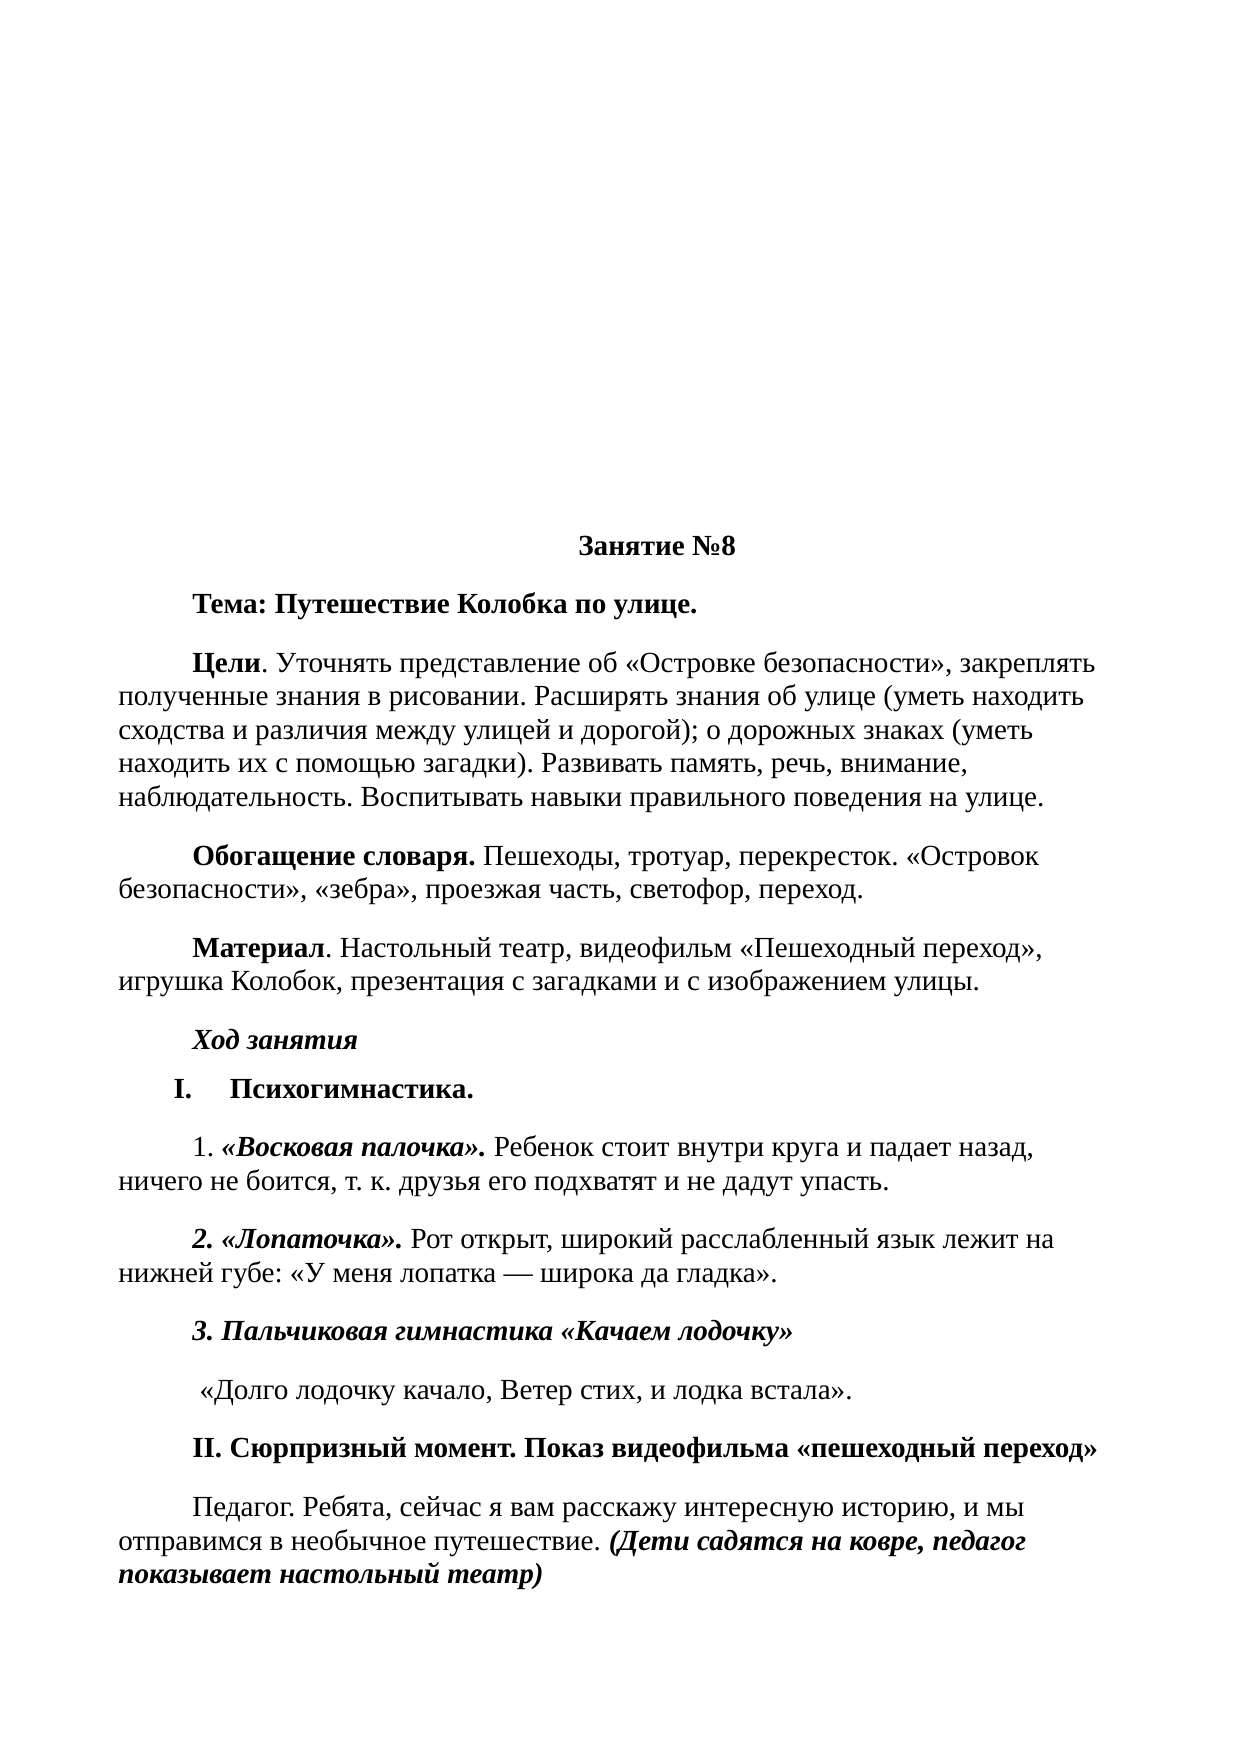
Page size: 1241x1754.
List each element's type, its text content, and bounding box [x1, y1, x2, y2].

text 2. «Лопаточка». Рот открыт, широкий расслабленный язык лежит на нижней губе: «У меня лопатка — широка да гладка». [118, 1221, 1122, 1288]
text II. Сюрпризный момент. Показ видеофильма «пешеходный переход» [118, 1431, 1122, 1464]
text Педагог. Ребята, сейчас я вам расскажу интересную историю, и мы отправимся в необычное путешествие. (Дети садятся на ковре, педагог показывает настольный театр) [118, 1489, 1122, 1590]
text Обогащение словаря. Пешеходы, тротуар, перекресток. «Островок безопасности», «зебра», проезжая часть, светофор, переход. [118, 838, 1122, 905]
text 3. Пальчиковая гимнастика «Качаем лодочку» [118, 1313, 1122, 1347]
text Материал. Настольный театр, видеофильм «Пешеходный переход», игрушка Колобок, презентация с загадками и с изображением улицы. [118, 930, 1122, 997]
text Ход занятия [118, 1022, 1122, 1055]
text Тема: Путешествие Колобка по улице. [118, 586, 1122, 620]
text Цели. Уточнять представление об «Островке безопасности», закреплять полученные знания в рисовании. Расширять знания об улице (уметь находить сходства и различия между улицей и дорогой); о дорожных знаках (уметь находить их с помощью загадки). Развивать память, речь, внимание, наблюдательность. Воспитывать навыки правильного поведения на улице. [118, 645, 1122, 813]
text Занятие №8 [118, 528, 1122, 561]
text «Долго лодочку качало, Ветер стих, и лодка встала». [118, 1372, 1122, 1406]
text 1. «Восковая палочка». Ребенок стоит внутри круга и падает назад, ничего не боится, т. к. друзья его подхватят и не дадут упасть. [118, 1129, 1122, 1196]
list Психогимнастика. [192, 1071, 1122, 1104]
